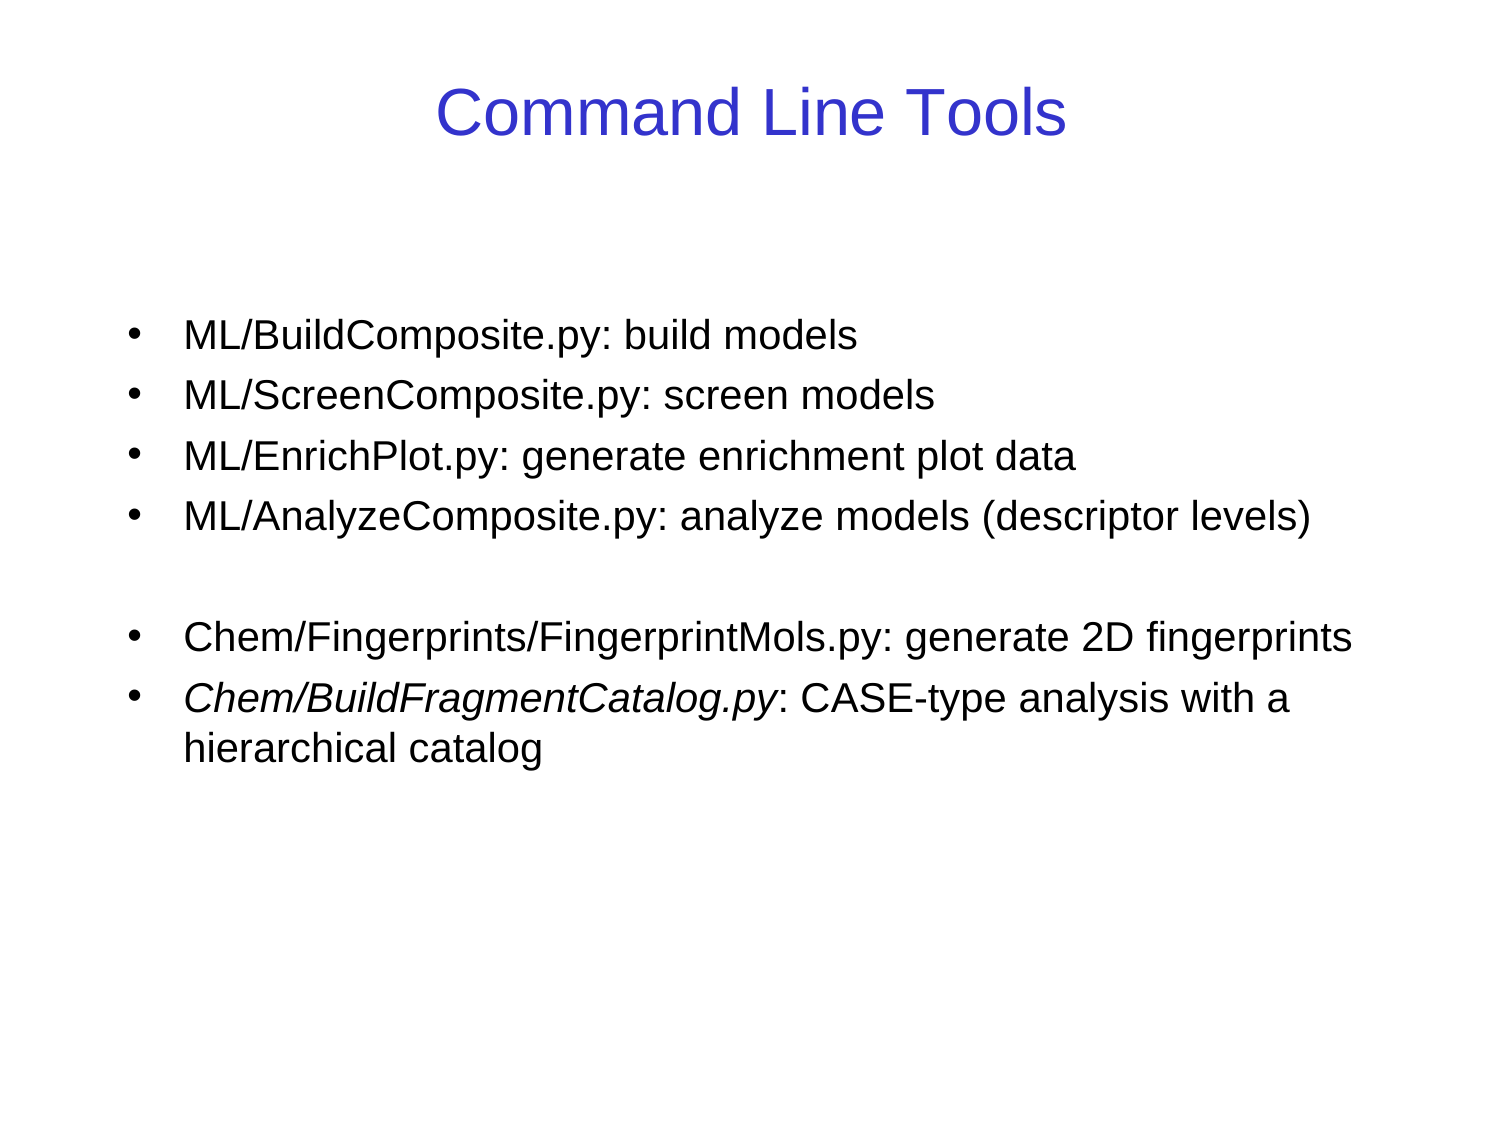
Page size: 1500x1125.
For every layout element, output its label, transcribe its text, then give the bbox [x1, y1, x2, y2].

title Command Line Tools [116, 14, 1388, 203]
list ML/BuildComposite.py: build models ML/ScreenComposite.py: screen models ML/EnrichPlot.py: generate enrichment plot data ML/AnalyzeComposite.py: analyze models (descriptor levels) Chem/Fingerprints/FingerprintMols.py: generate 2D fingerprints Chem/BuildFragmentCatalog.py: CASE-type analysis with a hierarchical catalog [112, 299, 1388, 1026]
